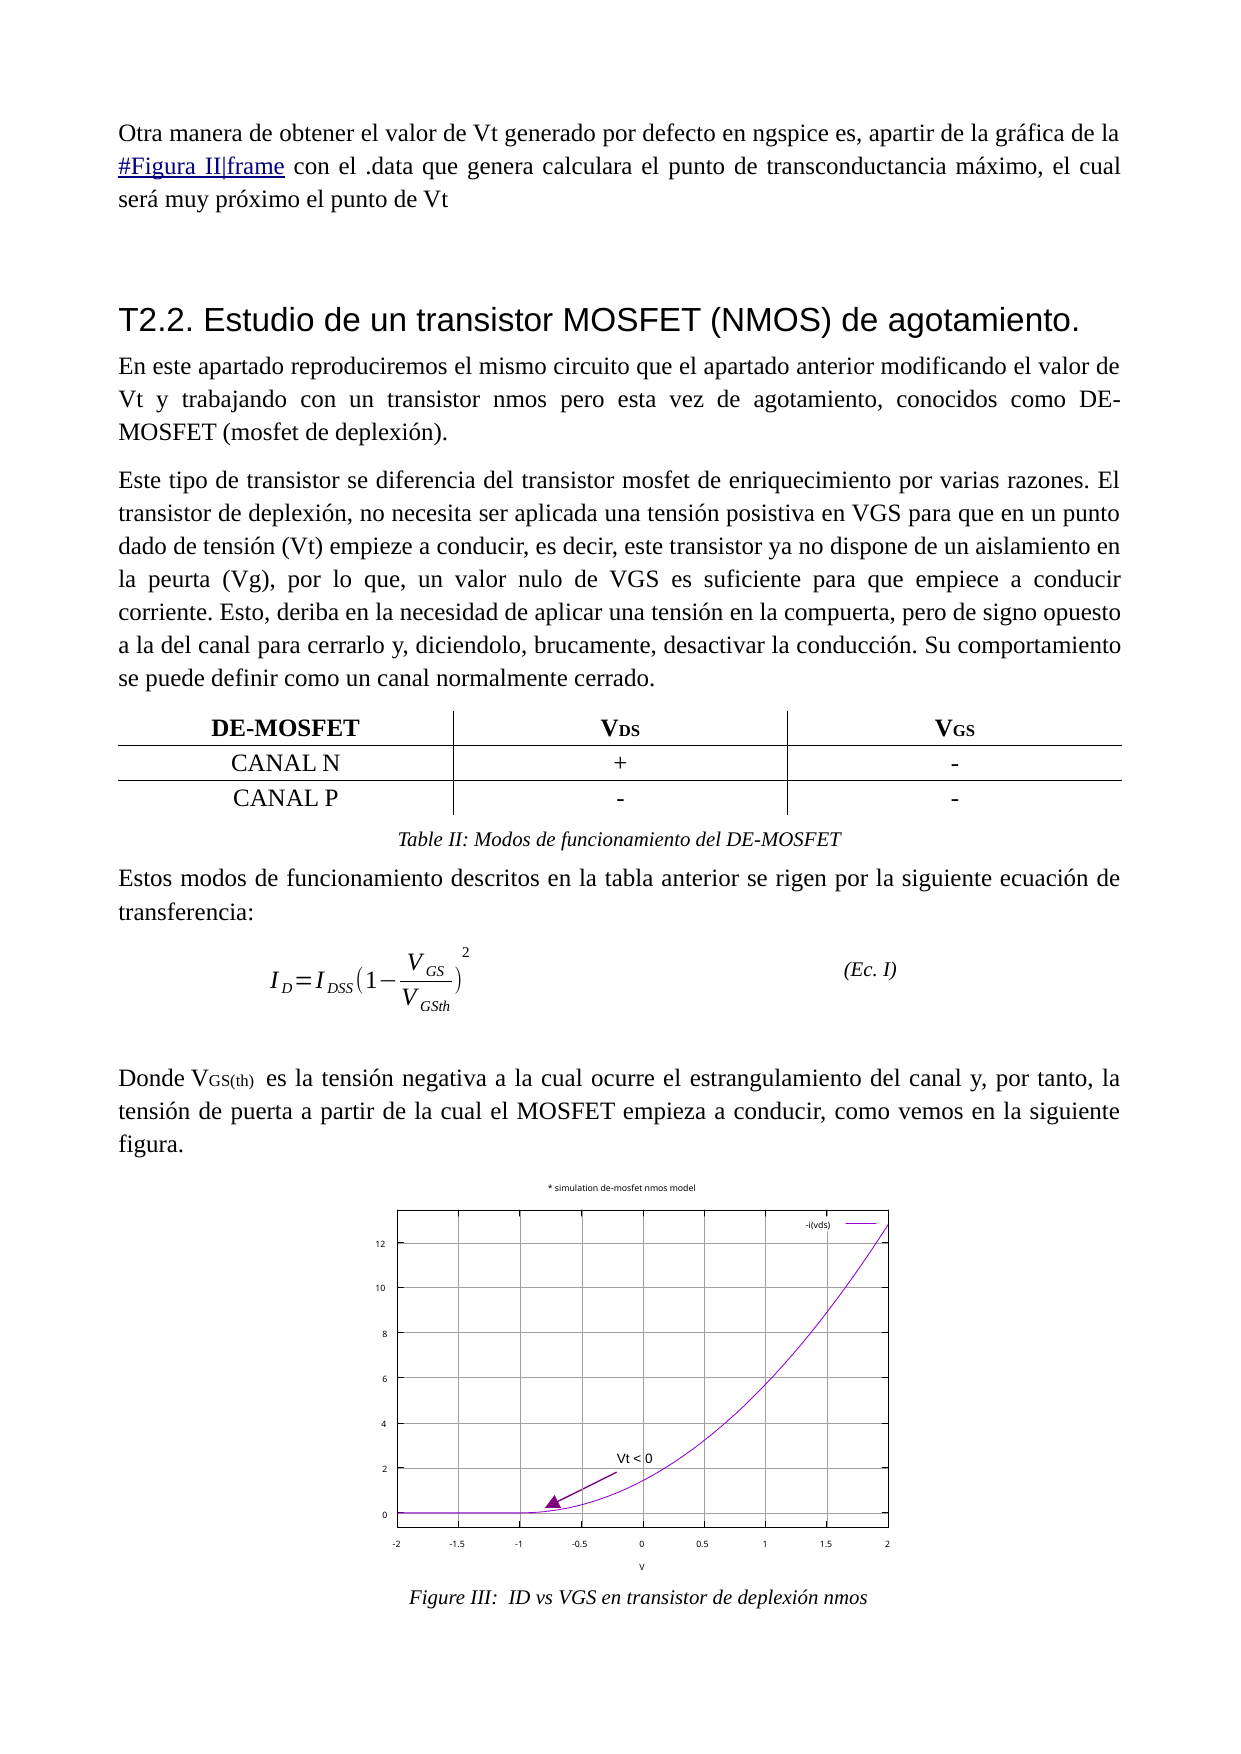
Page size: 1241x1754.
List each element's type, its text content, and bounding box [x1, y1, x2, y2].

table_cell - [788, 746, 1122, 780]
table_header VGS [788, 711, 1122, 745]
table_header DE-MOSFET [118, 711, 453, 745]
table_cell + [454, 746, 787, 780]
subtitle T2.2. Estudio de un transistor MOSFET (NMOS) de agotamiento. [118, 300, 1122, 339]
text Donde VGS(th) es la tensión negativa a la cual ocurre el estrangulamiento del canal y, por tanto, la tensión de puerta a partir de la cual el MOSFET empieza a conducir, como vemos en la siguiente figura. [118, 1063, 1122, 1169]
text Estos modos de funcionamiento descritos en la tabla anterior se rigen por la siguiente ecuación de transferencia: [118, 863, 1122, 925]
table_cell CANAL N [118, 746, 453, 780]
text Table II: Modos de funcionamiento del DE-MOSFET [118, 827, 1122, 851]
table_cell - [454, 781, 787, 814]
text Figure III: ID vs VGS en transistor de deplexión nmos [357, 1169, 921, 1609]
table_cell - [788, 781, 1122, 814]
text Otra manera de obtener el valor de Vt generado por defecto en ngspice es, apartir de la gráfica de la #Figura II|frame con el .data que genera calculara el punto de transconductancia máximo, el cual será muy próximo el punto de Vt [118, 118, 1122, 213]
text Este tipo de transistor se diferencia del transistor mosfet de enriquecimiento por varias razones. El transistor de deplexión, no necesita ser aplicada una tensión posistiva en VGS para que en un punto dado de tensión (Vt) empieze a conducir, es decir, este transistor ya no dispone de un aislamiento en la peurta (Vg), por lo que, un valor nulo de VGS es suficiente para que empiece a conducir corriente. Esto, deriba en la necesidad de aplicar una tensión en la compuerta, pero de signo opuesto a la del canal para cerrarlo y, diciendolo, brucamente, desactivar la conducción. Su comportamiento se puede definir como un canal normalmente cerrado. [118, 465, 1122, 692]
table_header [118, 944, 620, 1015]
table_header VDS [454, 711, 787, 745]
text En este apartado reproduciremos el mismo circuito que el apartado anterior modificando el valor de Vt y trabajando con un transistor nmos pero esta vez de agotamiento, conocidos como DE-MOSFET (mosfet de deplexión). [118, 351, 1122, 446]
table_header (Ec. I) [620, 944, 1122, 1015]
table_cell CANAL P [118, 781, 453, 814]
